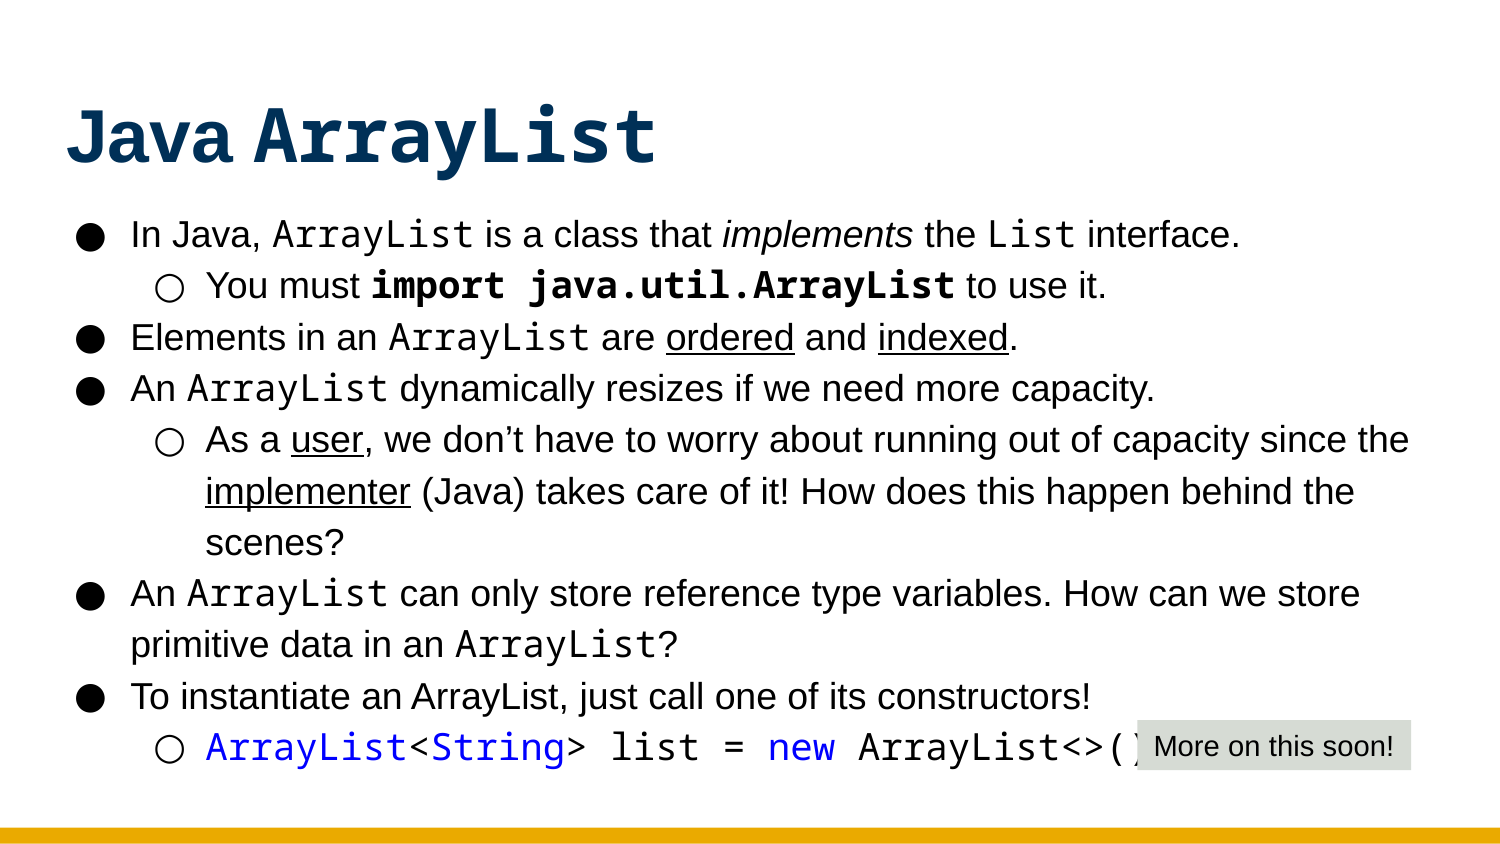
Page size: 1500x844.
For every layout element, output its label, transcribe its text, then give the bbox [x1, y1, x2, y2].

title Java ArrayList [51, 72, 1449, 189]
text_box More on this soon! [1137, 720, 1412, 771]
text_box In Java, ArrayList is a class that implements the List interface. You must import java.util.ArrayList to use it. Elements in an ArrayList are ordered and indexed. An ArrayList dynamically resizes if we need more capacity. As a user, we don’t have to worry about running out of capacity since the implementer (Java) takes care of it! How does this happen behind the scenes? An ArrayList can only store reference type variables. How can we store primitive data in an ArrayList? To instantiate an ArrayList, just call one of its constructors! ArrayList<String> list = new ArrayList<>(); [40, 189, 1460, 793]
